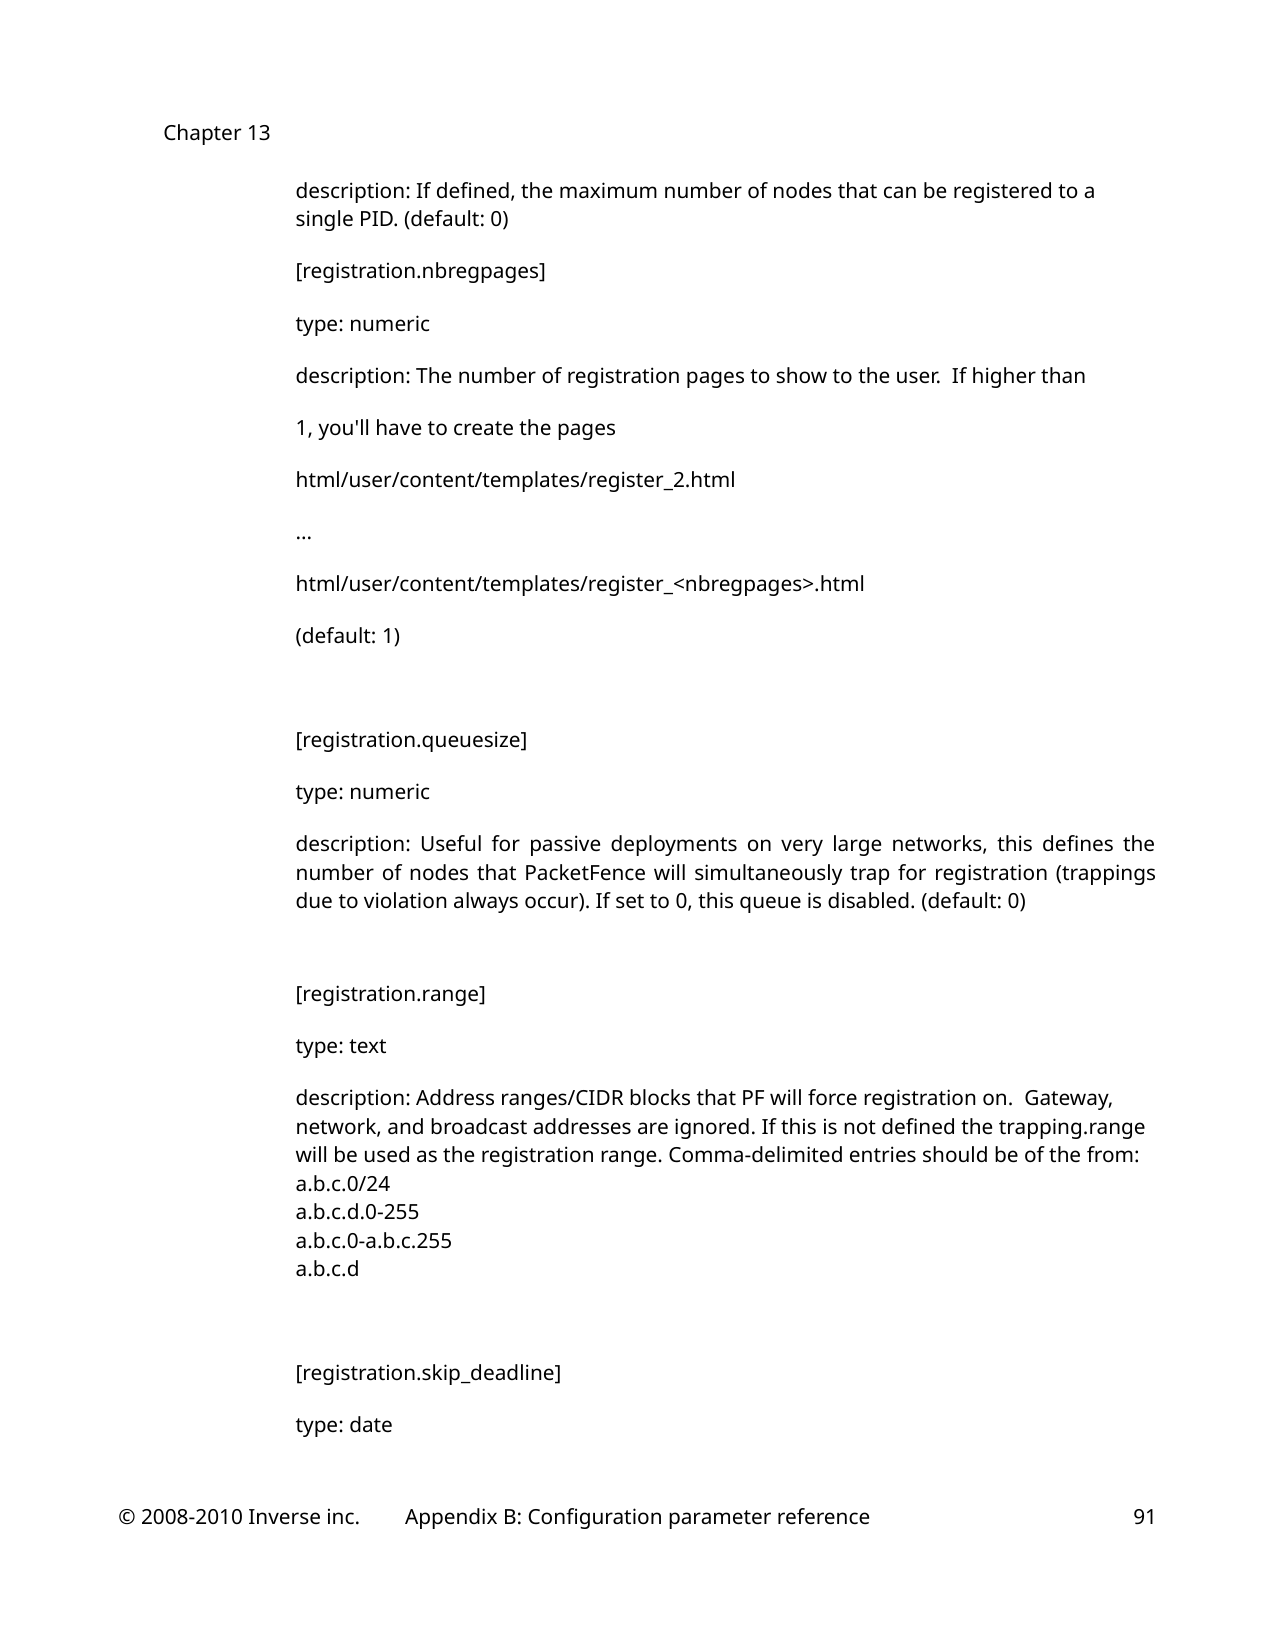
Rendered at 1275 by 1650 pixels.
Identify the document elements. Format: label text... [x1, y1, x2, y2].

text html/user/content/templates/register_2.html [295, 465, 1157, 493]
text description: Useful for passive deployments on very large networks, this defines the number of nodes that PacketFence will simultaneously trap for registration (trappings due to violation always occur). If set to 0, this queue is disabled. (default: 0) [295, 829, 1157, 915]
text 1, you'll have to create the pages [295, 413, 1157, 441]
text type: numeric [295, 777, 1157, 806]
text [registration.skip_deadline] [295, 1358, 1157, 1387]
text html/user/content/templates/register_<nbregpages>.html [295, 569, 1157, 597]
text description: If defined, the maximum number of nodes that can be registered to a single PID. (default: 0) [295, 176, 1157, 233]
text (default: 1) [295, 621, 1157, 649]
text [registration.range] [295, 979, 1157, 1008]
text description: The number of registration pages to show to the user. If higher than [295, 361, 1157, 389]
text [registration.nbregpages] [295, 257, 1157, 285]
text ... [295, 517, 1157, 545]
text type: numeric [295, 309, 1157, 337]
text description: Address ranges/CIDR blocks that PF will force registration on. Gateway, network, and broadcast addresses are ignored. If this is not defined the trapping.range will be used as the registration range. Comma-delimited entries should be of the from: a.b.c.0/24 a.b.c.d.0-255 a.b.c.0-a.b.c.255 a.b.c.d [295, 1083, 1157, 1283]
text type: text [295, 1031, 1157, 1060]
text type: date [295, 1410, 1157, 1439]
text [registration.queuesize] [295, 725, 1157, 754]
